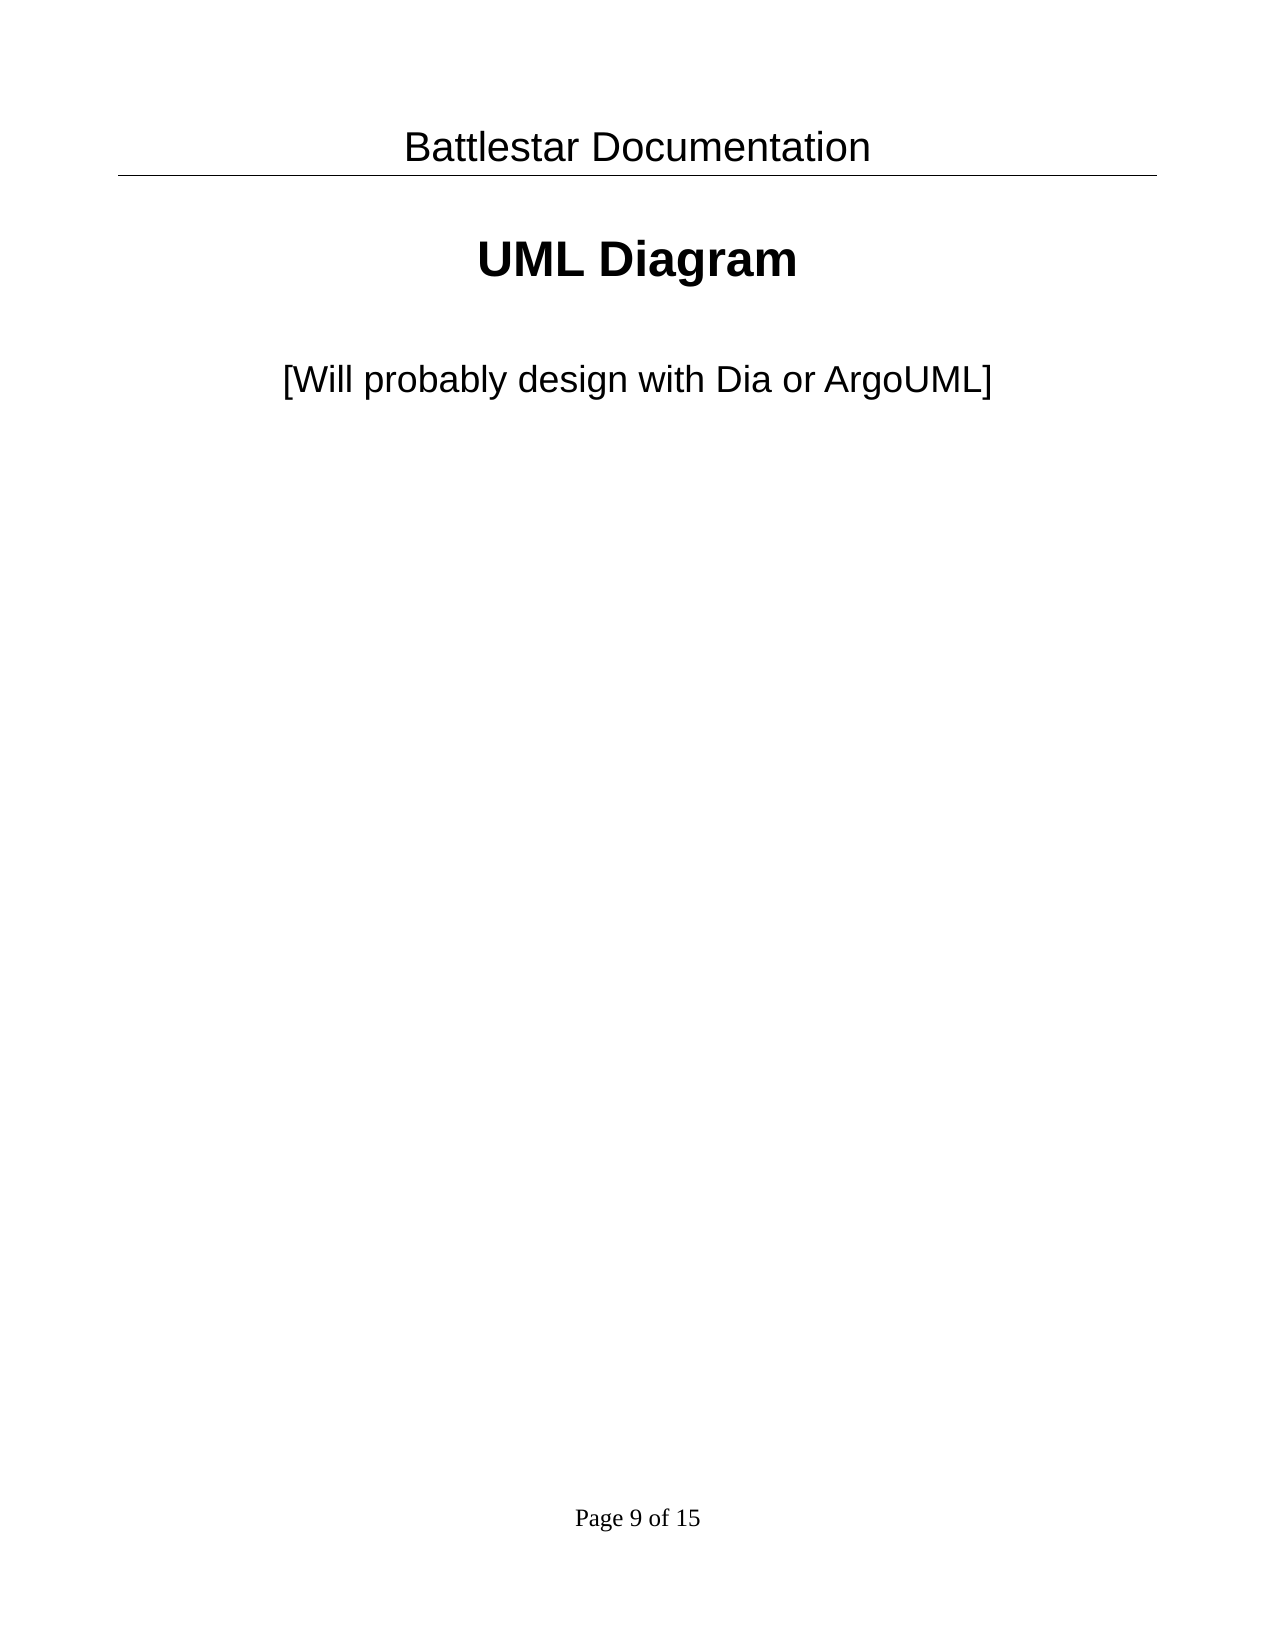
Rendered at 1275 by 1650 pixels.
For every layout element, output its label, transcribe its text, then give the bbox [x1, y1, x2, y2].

text [Will probably design with Dia or ArgoUML] [118, 357, 1157, 400]
subtitle UML Diagram [118, 229, 1157, 287]
